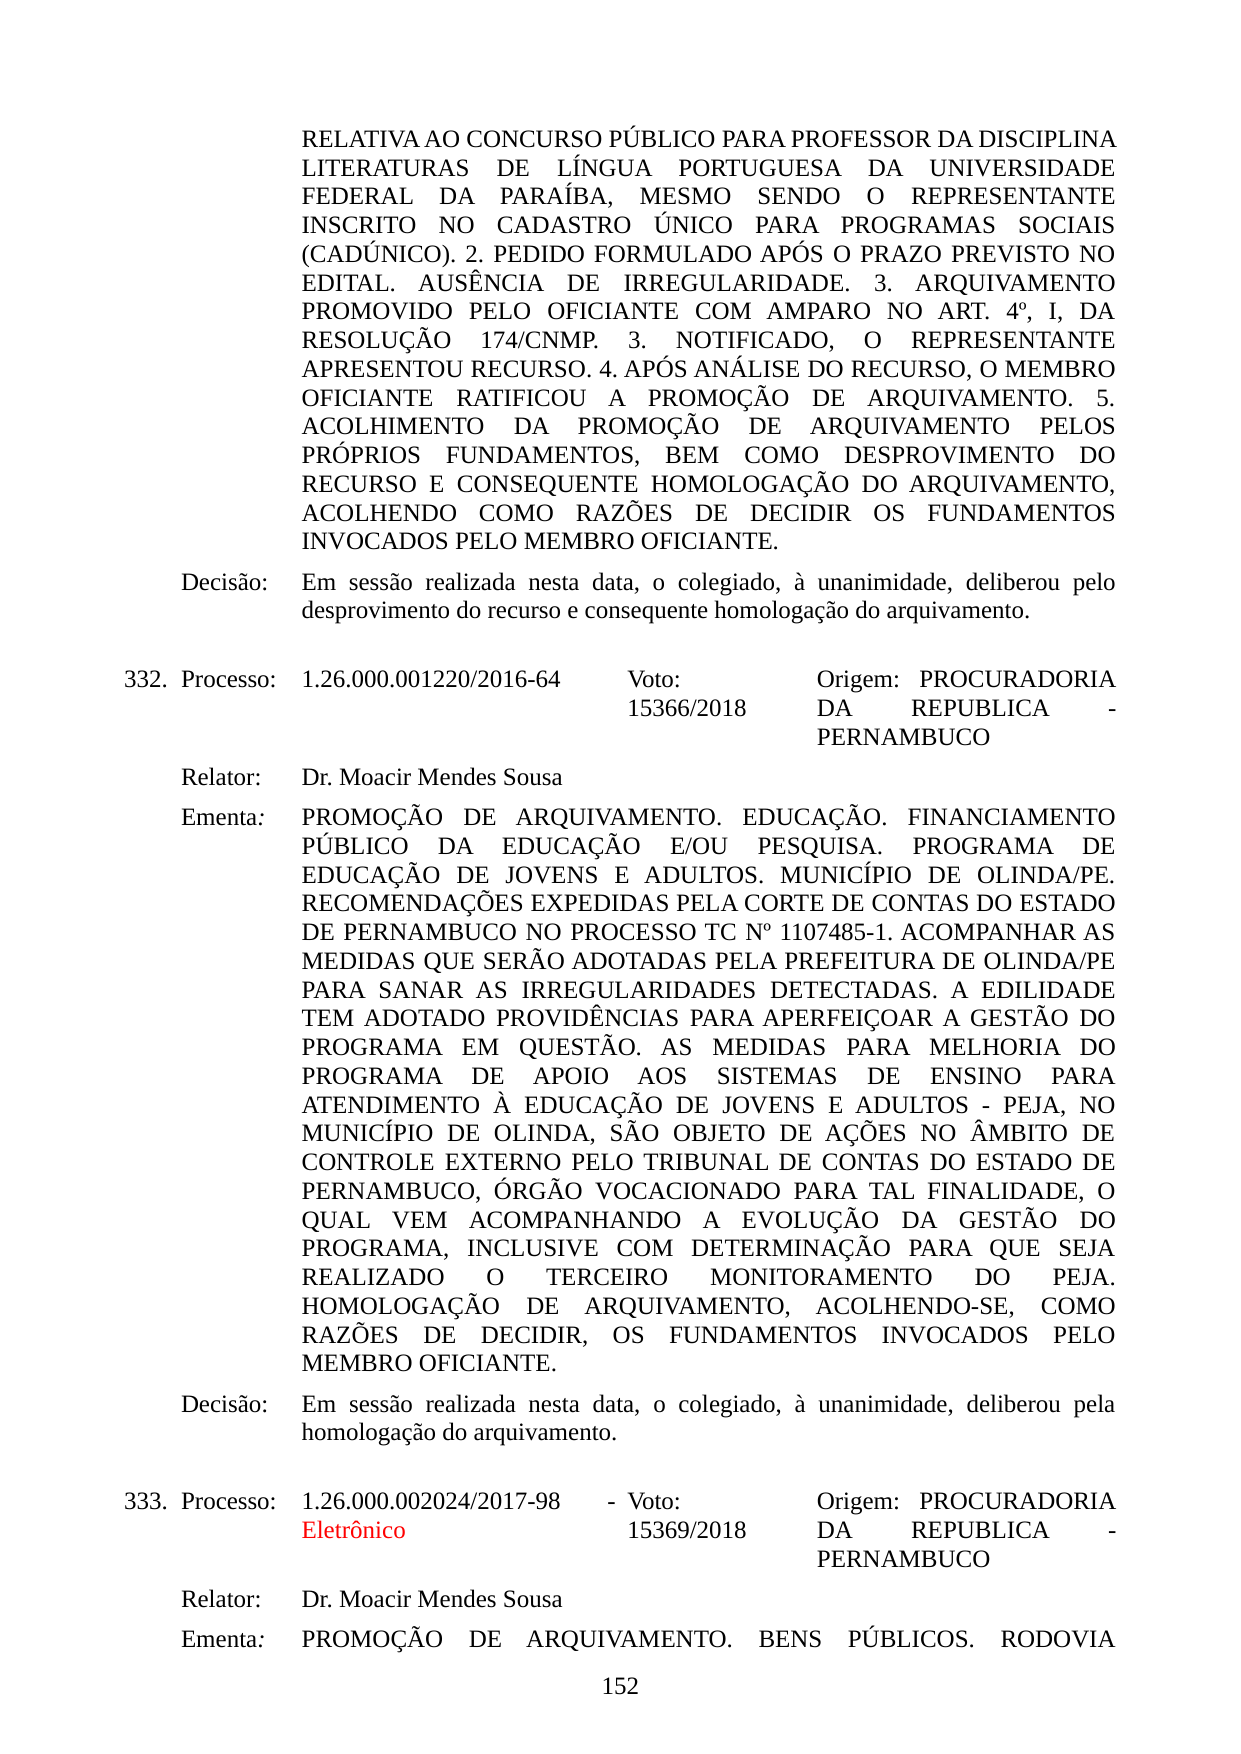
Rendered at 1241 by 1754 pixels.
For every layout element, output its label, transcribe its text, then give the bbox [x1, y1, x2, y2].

table_header Voto: 15369/2018 [621, 1481, 811, 1578]
table_header Processo: [175, 1481, 296, 1578]
table_cell [118, 756, 175, 796]
table_header 332. [118, 659, 175, 756]
table_cell Dr. Moacir Mendes Sousa [296, 1578, 1122, 1618]
table_cell Ementa: [175, 1619, 296, 1659]
table_header Voto: 15366/2018 [621, 659, 811, 756]
table_header 333. [118, 1481, 175, 1578]
table_cell PROMOÇÃO DE ARQUIVAMENTO. EDUCAÇÃO. FINANCIAMENTO PÚBLICO DA EDUCAÇÃO E/OU PESQUISA. PROGRAMA DE EDUCAÇÃO DE JOVENS E ADULTOS. MUNICÍPIO DE OLINDA/PE. RECOMENDAÇÕES EXPEDIDAS PELA CORTE DE CONTAS DO ESTADO DE PERNAMBUCO NO PROCESSO TC Nº 1107485-1. ACOMPANHAR AS MEDIDAS QUE SERÃO ADOTADAS PELA PREFEITURA DE OLINDA/PE PARA SANAR AS IRREGULARIDADES DETECTADAS. A EDILIDADE TEM ADOTADO PROVIDÊNCIAS PARA APERFEIÇOAR A GESTÃO DO PROGRAMA EM QUESTÃO. AS MEDIDAS PARA MELHORIA DO PROGRAMA DE APOIO AOS SISTEMAS DE ENSINO PARA ATENDIMENTO À EDUCAÇÃO DE JOVENS E ADULTOS - PEJA, NO MUNICÍPIO DE OLINDA, SÃO OBJETO DE AÇÕES NO ÂMBITO DE CONTROLE EXTERNO PELO TRIBUNAL DE CONTAS DO ESTADO DE PERNAMBUCO, ÓRGÃO VOCACIONADO PARA TAL FINALIDADE, O QUAL VEM ACOMPANHANDO A EVOLUÇÃO DA GESTÃO DO PROGRAMA, INCLUSIVE COM DETERMINAÇÃO PARA QUE SEJA REALIZADO O TERCEIRO MONITORAMENTO DO PEJA. HOMOLOGAÇÃO DE ARQUIVAMENTO, ACOLHENDO-SE, COMO RAZÕES DE DECIDIR, OS FUNDAMENTOS INVOCADOS PELO MEMBRO OFICIANTE. [296, 796, 1122, 1383]
table_header 1.26.000.001220/2016-64 [296, 659, 621, 756]
table_cell [175, 118, 296, 561]
table_cell Dr. Moacir Mendes Sousa [296, 756, 1122, 796]
table_header Origem: PROCURADORIA DA REPUBLICA - PERNAMBUCO [811, 1481, 1122, 1578]
table_cell [118, 1383, 175, 1452]
table_cell Relator: [175, 756, 296, 796]
table_cell RELATIVA AO CONCURSO PÚBLICO PARA PROFESSOR DA DISCIPLINA LITERATURAS DE LÍNGUA PORTUGUESA DA UNIVERSIDADE FEDERAL DA PARAÍBA, MESMO SENDO O REPRESENTANTE INSCRITO NO CADASTRO ÚNICO PARA PROGRAMAS SOCIAIS (CADÚNICO). 2. PEDIDO FORMULADO APÓS O PRAZO PREVISTO NO EDITAL. AUSÊNCIA DE IRREGULARIDADE. 3. ARQUIVAMENTO PROMOVIDO PELO OFICIANTE COM AMPARO NO ART. 4º, I, DA RESOLUÇÃO 174/CNMP. 3. NOTIFICADO, O REPRESENTANTE APRESENTOU RECURSO. 4. APÓS ANÁLISE DO RECURSO, O MEMBRO OFICIANTE RATIFICOU A PROMOÇÃO DE ARQUIVAMENTO. 5. ACOLHIMENTO DA PROMOÇÃO DE ARQUIVAMENTO PELOS PRÓPRIOS FUNDAMENTOS, BEM COMO DESPROVIMENTO DO RECURSO E CONSEQUENTE HOMOLOGAÇÃO DO ARQUIVAMENTO, ACOLHENDO COMO RAZÕES DE DECIDIR OS FUNDAMENTOS INVOCADOS PELO MEMBRO OFICIANTE. [296, 118, 1122, 561]
table_header Processo: [175, 659, 296, 756]
table_cell [118, 1578, 175, 1618]
table_cell [118, 796, 175, 1383]
table_cell Decisão: [175, 561, 296, 630]
table_cell Decisão: [175, 1383, 296, 1452]
table_header 1.26.000.002024/2017-98 - Eletrônico [296, 1481, 621, 1578]
table_cell [118, 118, 175, 561]
table_cell Em sessão realizada nesta data, o colegiado, à unanimidade, deliberou pela homologação do arquivamento. [296, 1383, 1122, 1452]
table_cell PROMOÇÃO DE ARQUIVAMENTO. BENS PÚBLICOS. RODOVIA [296, 1619, 1122, 1659]
table_cell [118, 1619, 175, 1659]
table_cell Relator: [175, 1578, 296, 1618]
table_cell Em sessão realizada nesta data, o colegiado, à unanimidade, deliberou pelo desprovimento do recurso e consequente homologação do arquivamento. [296, 561, 1122, 630]
table_header Origem: PROCURADORIA DA REPUBLICA - PERNAMBUCO [811, 659, 1122, 756]
table_cell [118, 561, 175, 630]
table_cell Ementa: [175, 796, 296, 1383]
